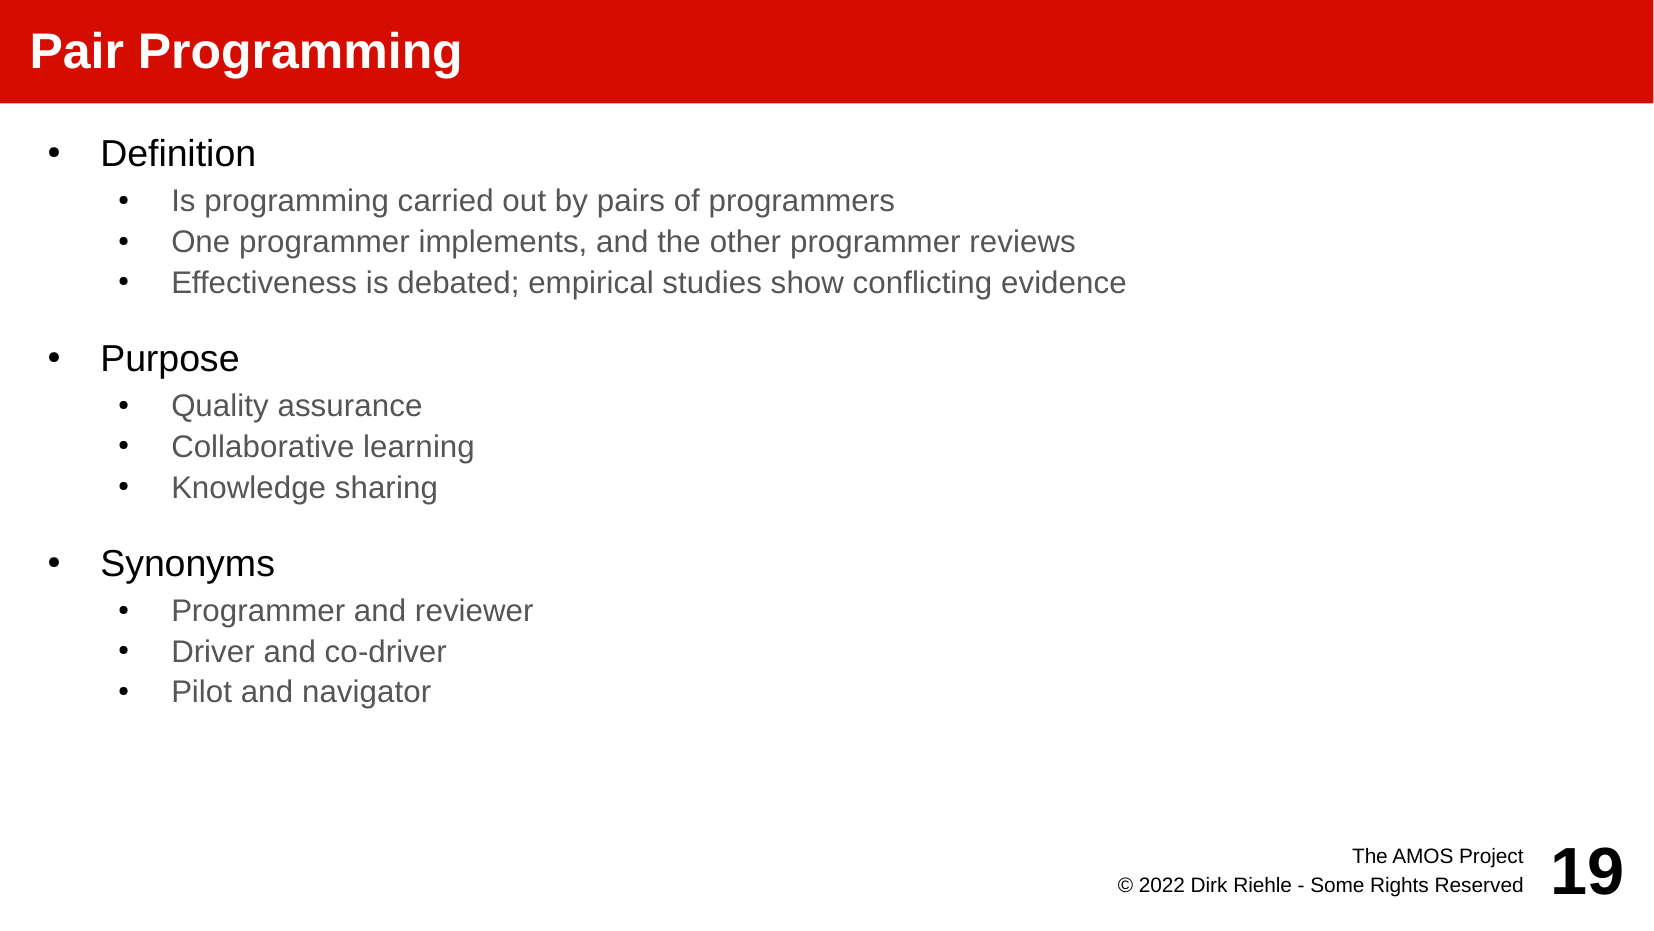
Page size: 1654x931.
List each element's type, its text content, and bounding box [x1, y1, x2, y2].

list Definition Is programming carried out by pairs of programmers One programmer implements, and the other programmer reviews Effectiveness is debated; empirical studies show conflicting evidence Purpose Quality assurance Collaborative learning Knowledge sharing Synonyms Programmer and reviewer Driver and co-driver Pilot and navigator [29, 132, 1625, 813]
title Pair Programming [0, 0, 1654, 104]
